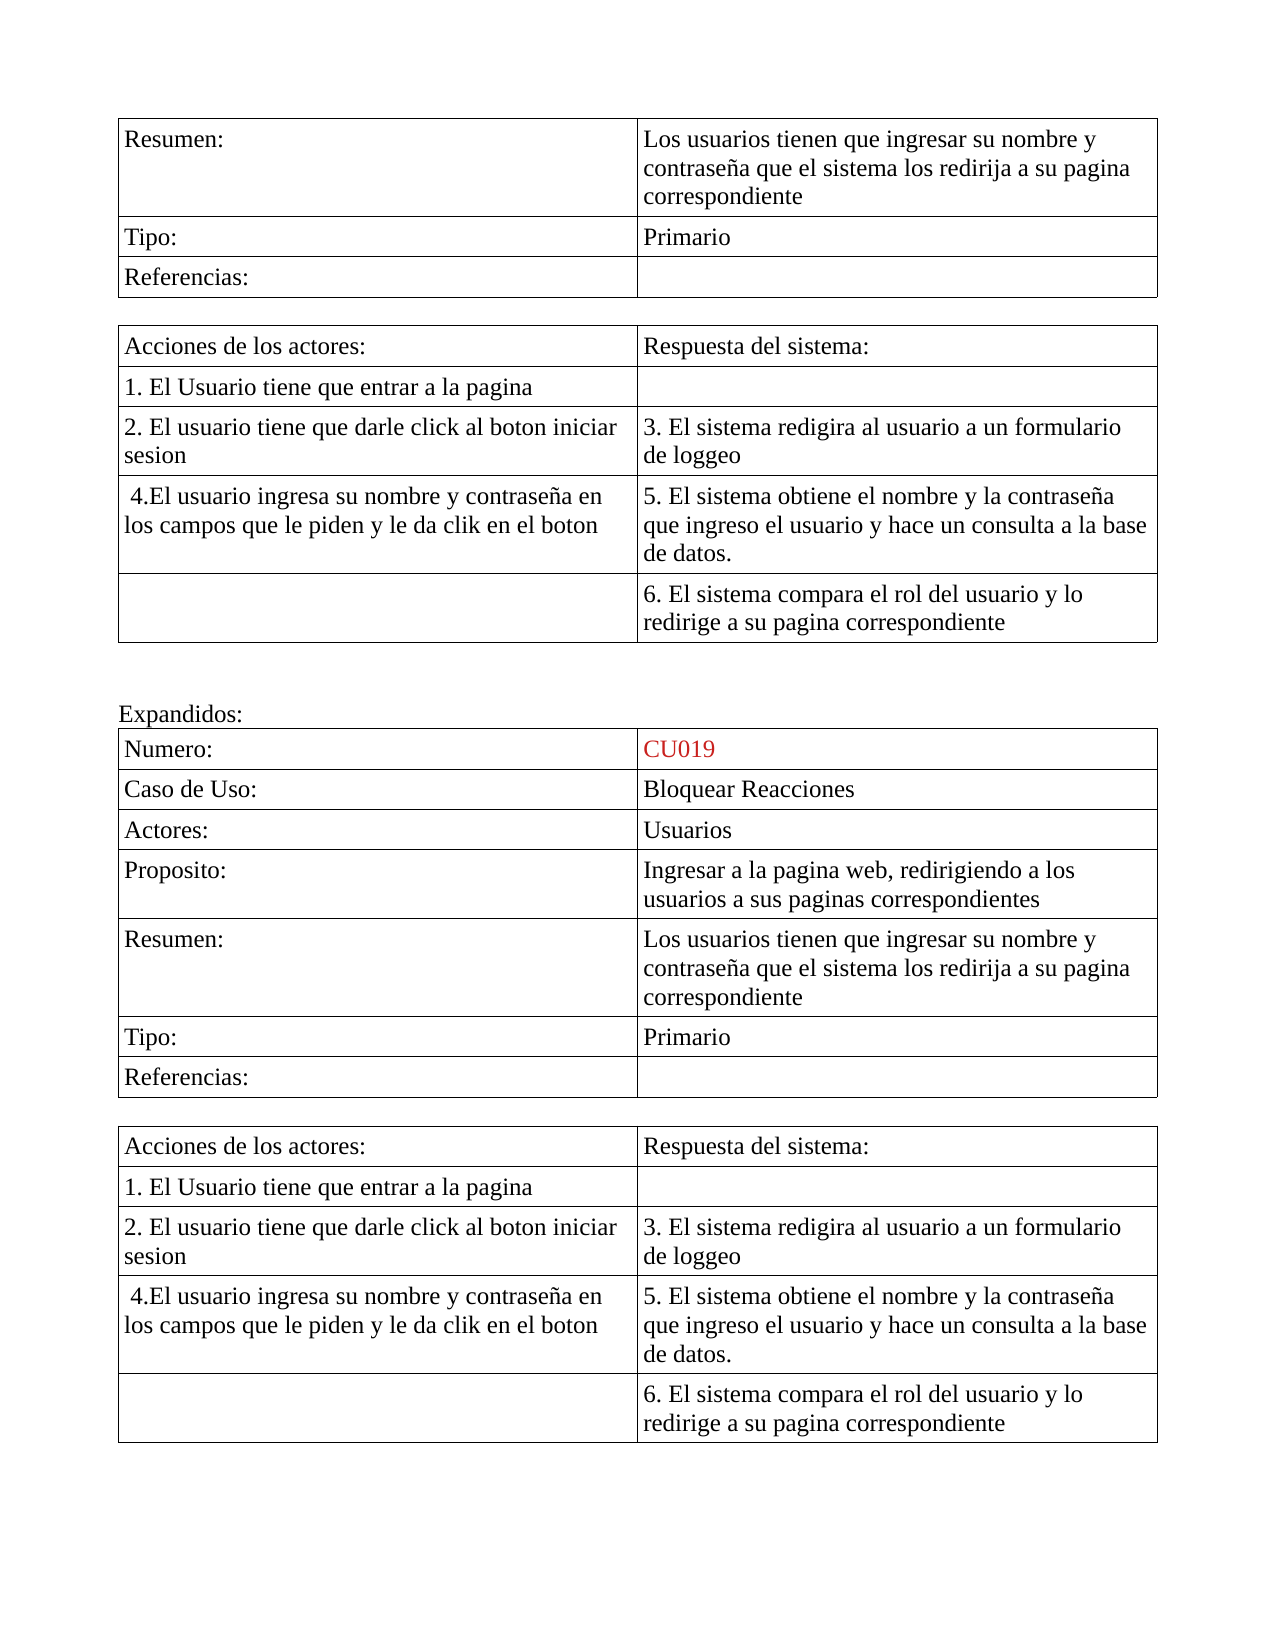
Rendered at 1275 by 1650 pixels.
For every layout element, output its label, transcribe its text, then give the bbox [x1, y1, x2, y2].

table_cell Tipo: [119, 217, 637, 256]
table_cell Proposito: [119, 850, 637, 918]
table_cell 6. El sistema compara el rol del usuario y lo redirige a su pagina correspondiente [638, 574, 1157, 642]
table_cell Usuarios [638, 810, 1157, 849]
table_cell 1. El Usuario tiene que entrar a la pagina [119, 367, 637, 406]
table_cell 3. El sistema redigira al usuario a un formulario de loggeo [638, 407, 1157, 475]
table_cell [638, 367, 1157, 406]
table_cell [119, 1374, 637, 1442]
table_cell 4.El usuario ingresa su nombre y contraseña en los campos que le piden y le da clik en el boton [119, 476, 637, 573]
table_cell Resumen: [119, 919, 637, 1016]
table_cell 1. El Usuario tiene que entrar a la pagina [119, 1167, 637, 1206]
table_header CU019 [638, 729, 1157, 769]
table_cell [638, 257, 1157, 297]
table_cell [638, 1057, 1157, 1097]
table_cell Referencias: [119, 257, 637, 297]
table_cell Ingresar a la pagina web, redirigiendo a los usuarios a sus paginas correspondientes [638, 850, 1157, 918]
table_cell Los usuarios tienen que ingresar su nombre y contraseña que el sistema los redirija a su pagina correspondiente [638, 119, 1157, 216]
table_header Respuesta del sistema: [638, 1127, 1157, 1166]
table_cell Primario [638, 217, 1157, 256]
table_cell Primario [638, 1017, 1157, 1056]
table_header Acciones de los actores: [119, 1127, 637, 1166]
table_cell Bloquear Reacciones [638, 770, 1157, 809]
table_cell 3. El sistema redigira al usuario a un formulario de loggeo [638, 1207, 1157, 1275]
table_cell 2. El usuario tiene que darle click al boton iniciar sesion [119, 407, 637, 475]
table_cell 5. El sistema obtiene el nombre y la contraseña que ingreso el usuario y hace un consulta a la base de datos. [638, 476, 1157, 573]
table_header Acciones de los actores: [119, 326, 637, 366]
table_cell 2. El usuario tiene que darle click al boton iniciar sesion [119, 1207, 637, 1275]
text Expandidos: [118, 699, 1157, 728]
table_cell Tipo: [119, 1017, 637, 1056]
table_cell [638, 1167, 1157, 1206]
table_cell 6. El sistema compara el rol del usuario y lo redirige a su pagina correspondiente [638, 1374, 1157, 1442]
table_header Numero: [119, 729, 637, 769]
table_cell Referencias: [119, 1057, 637, 1097]
table_cell Resumen: [119, 119, 637, 216]
table_cell Actores: [119, 810, 637, 849]
table_cell 5. El sistema obtiene el nombre y la contraseña que ingreso el usuario y hace un consulta a la base de datos. [638, 1276, 1157, 1373]
table_cell Los usuarios tienen que ingresar su nombre y contraseña que el sistema los redirija a su pagina correspondiente [638, 919, 1157, 1016]
table_cell 4.El usuario ingresa su nombre y contraseña en los campos que le piden y le da clik en el boton [119, 1276, 637, 1373]
table_cell Caso de Uso: [119, 770, 637, 809]
table_cell [119, 574, 637, 642]
table_header Respuesta del sistema: [638, 326, 1157, 366]
